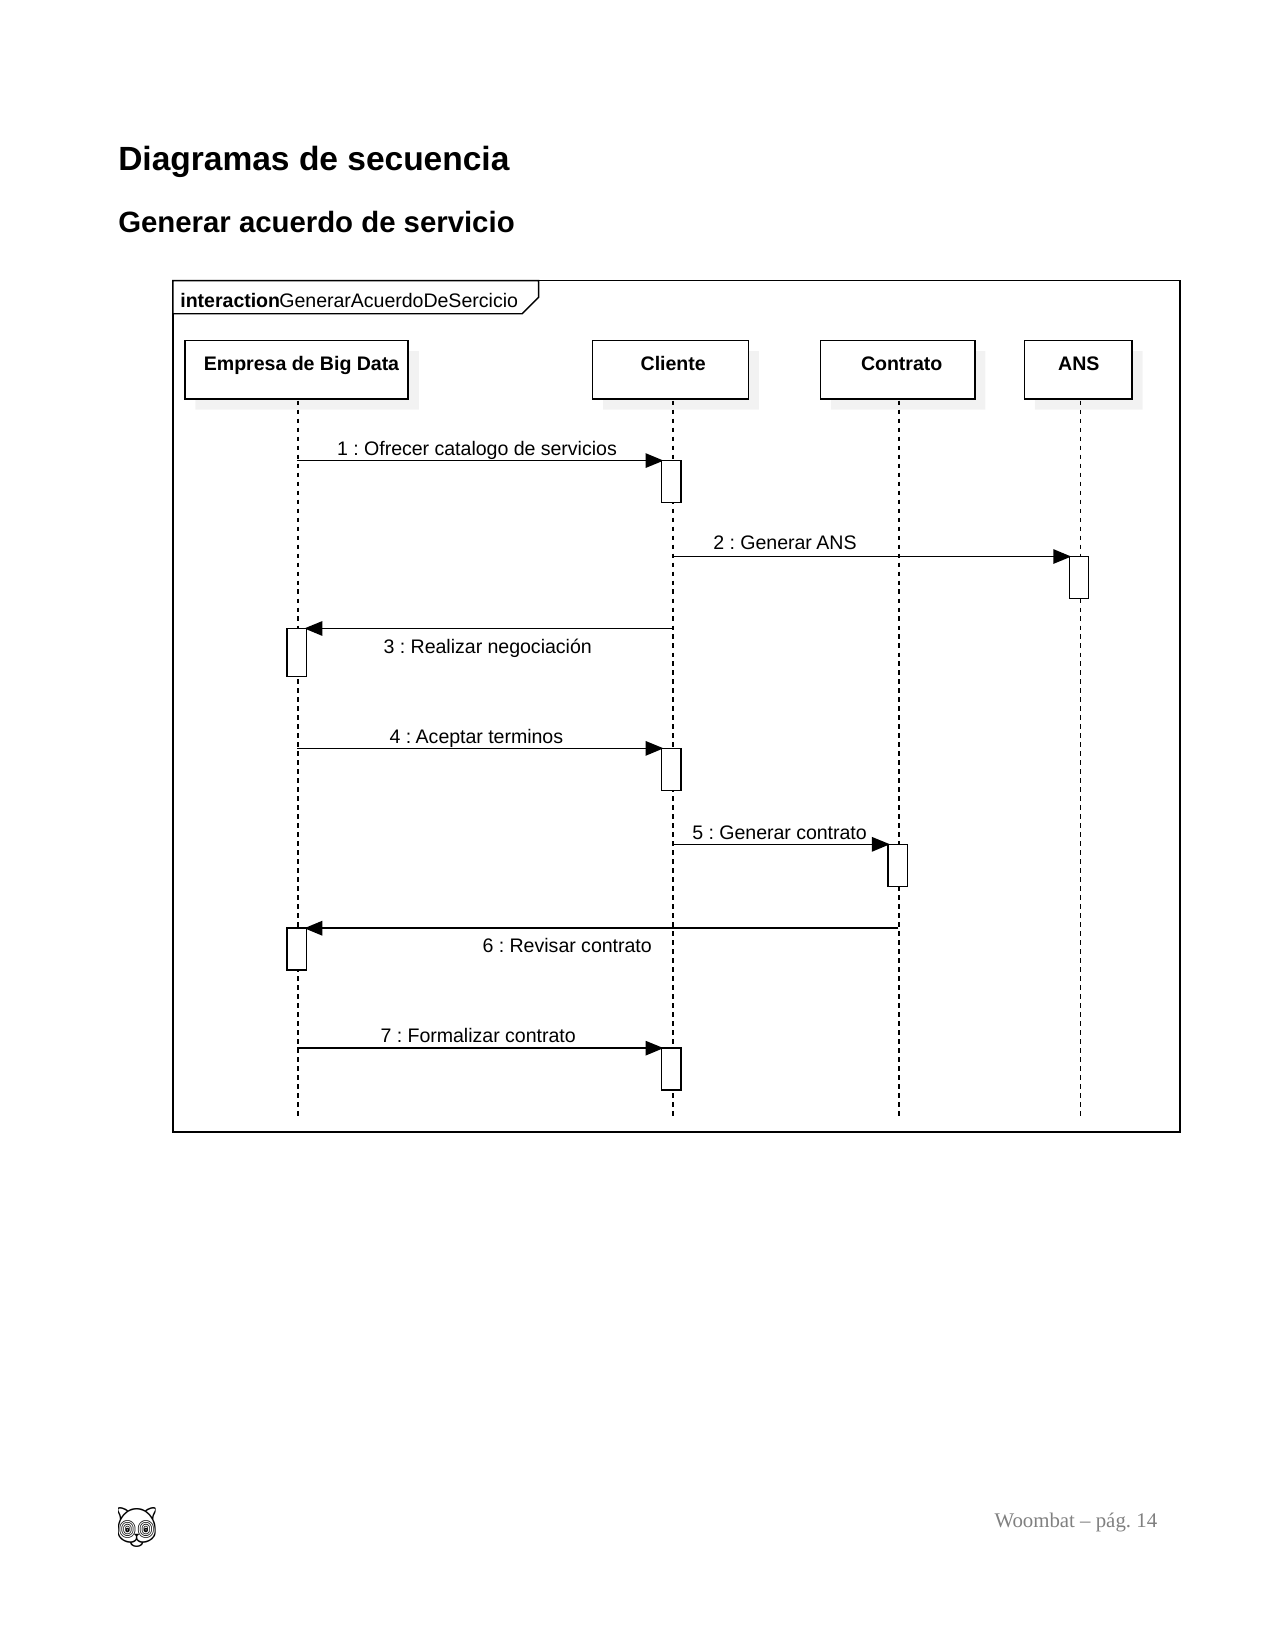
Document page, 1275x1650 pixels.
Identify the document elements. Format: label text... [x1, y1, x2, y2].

subtitle Generar acuerdo de servicio [118, 205, 1157, 238]
picture [118, 1507, 156, 1547]
subtitle Diagramas de secuencia [118, 139, 1157, 178]
